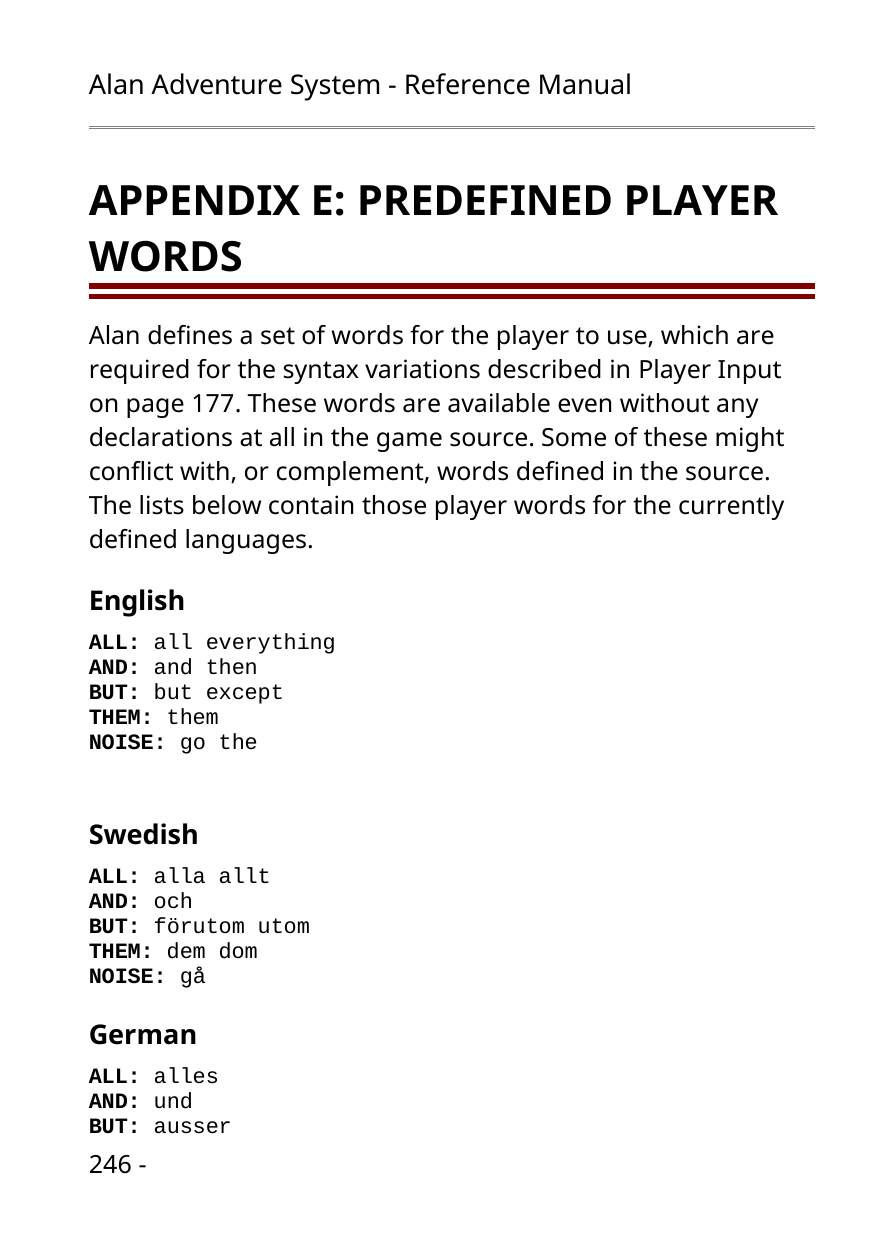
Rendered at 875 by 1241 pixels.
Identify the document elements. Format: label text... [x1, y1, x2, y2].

subtitle Predefined player words [88, 171, 815, 299]
text Alan defines a set of words for the player to use, which are required for the syntax variations described in Player Input on page 143. These words are available even without any declarations at all in the game source. Some of these might conflict with, or complement, words defined in the source. The lists below contain those player words for the currently defined languages. [88, 318, 815, 556]
text ALL: alla allt AND: och BUT: förutom utom THEM: dem dom NOISE: gå [88, 865, 815, 990]
subtitle English [88, 581, 815, 618]
subtitle Swedish [88, 815, 815, 852]
subtitle German [88, 1015, 815, 1052]
text ALL: all everything AND: and then BUT: but except THEM: them NOISE: go the [88, 631, 815, 790]
text ALL: alles AND: und BUT: ausser [88, 1065, 815, 1140]
